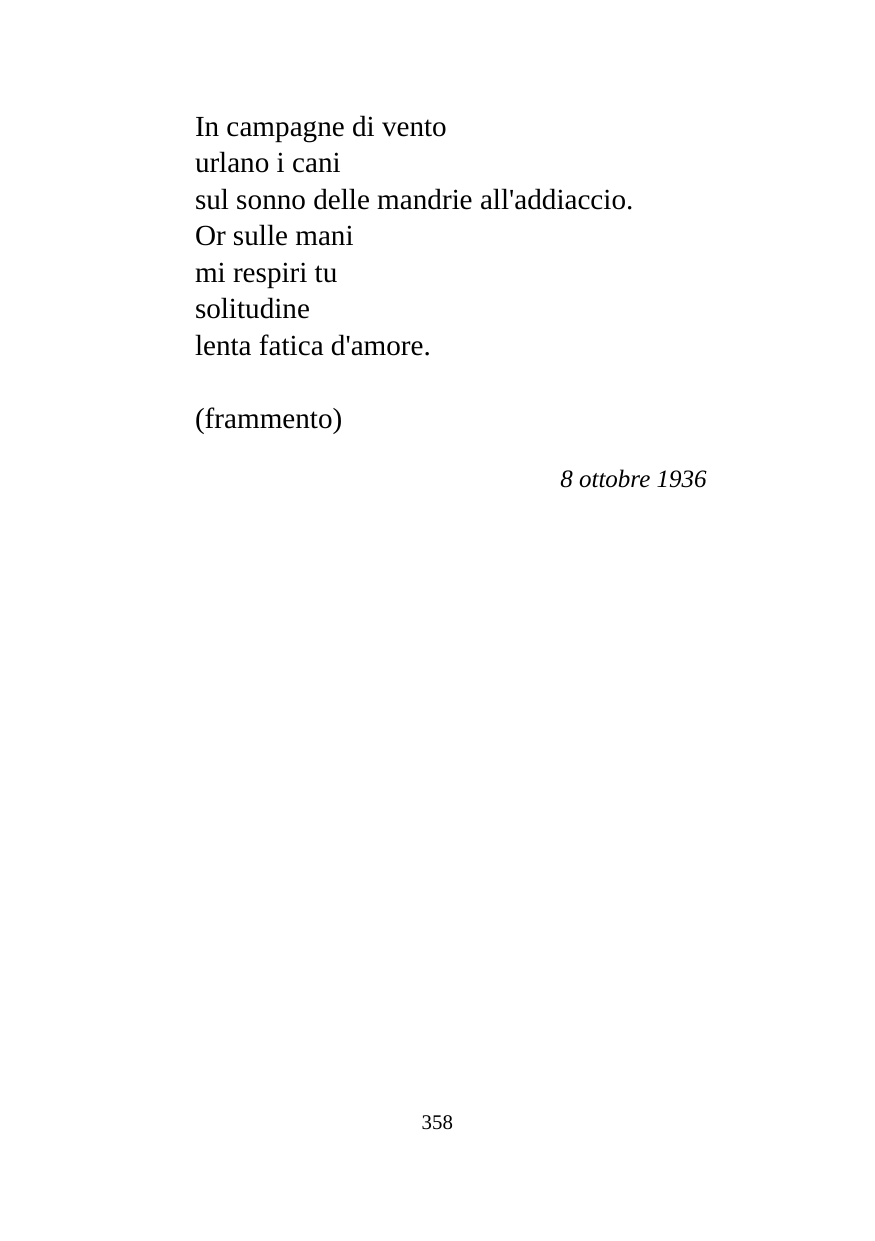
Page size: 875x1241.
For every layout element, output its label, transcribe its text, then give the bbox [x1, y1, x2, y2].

text sul sonno delle mandrie all'addiaccio. [195, 182, 768, 216]
text Or sulle mani [195, 218, 768, 252]
text solitudine [195, 291, 768, 325]
text lenta fatica d'amore. [195, 328, 768, 361]
text mi respiri tu [195, 255, 768, 288]
text (frammento) [195, 401, 768, 434]
text urlano i cani [195, 146, 768, 179]
text 8 ottobre 1936 [106, 464, 709, 493]
text In campagne di vento [195, 109, 768, 143]
